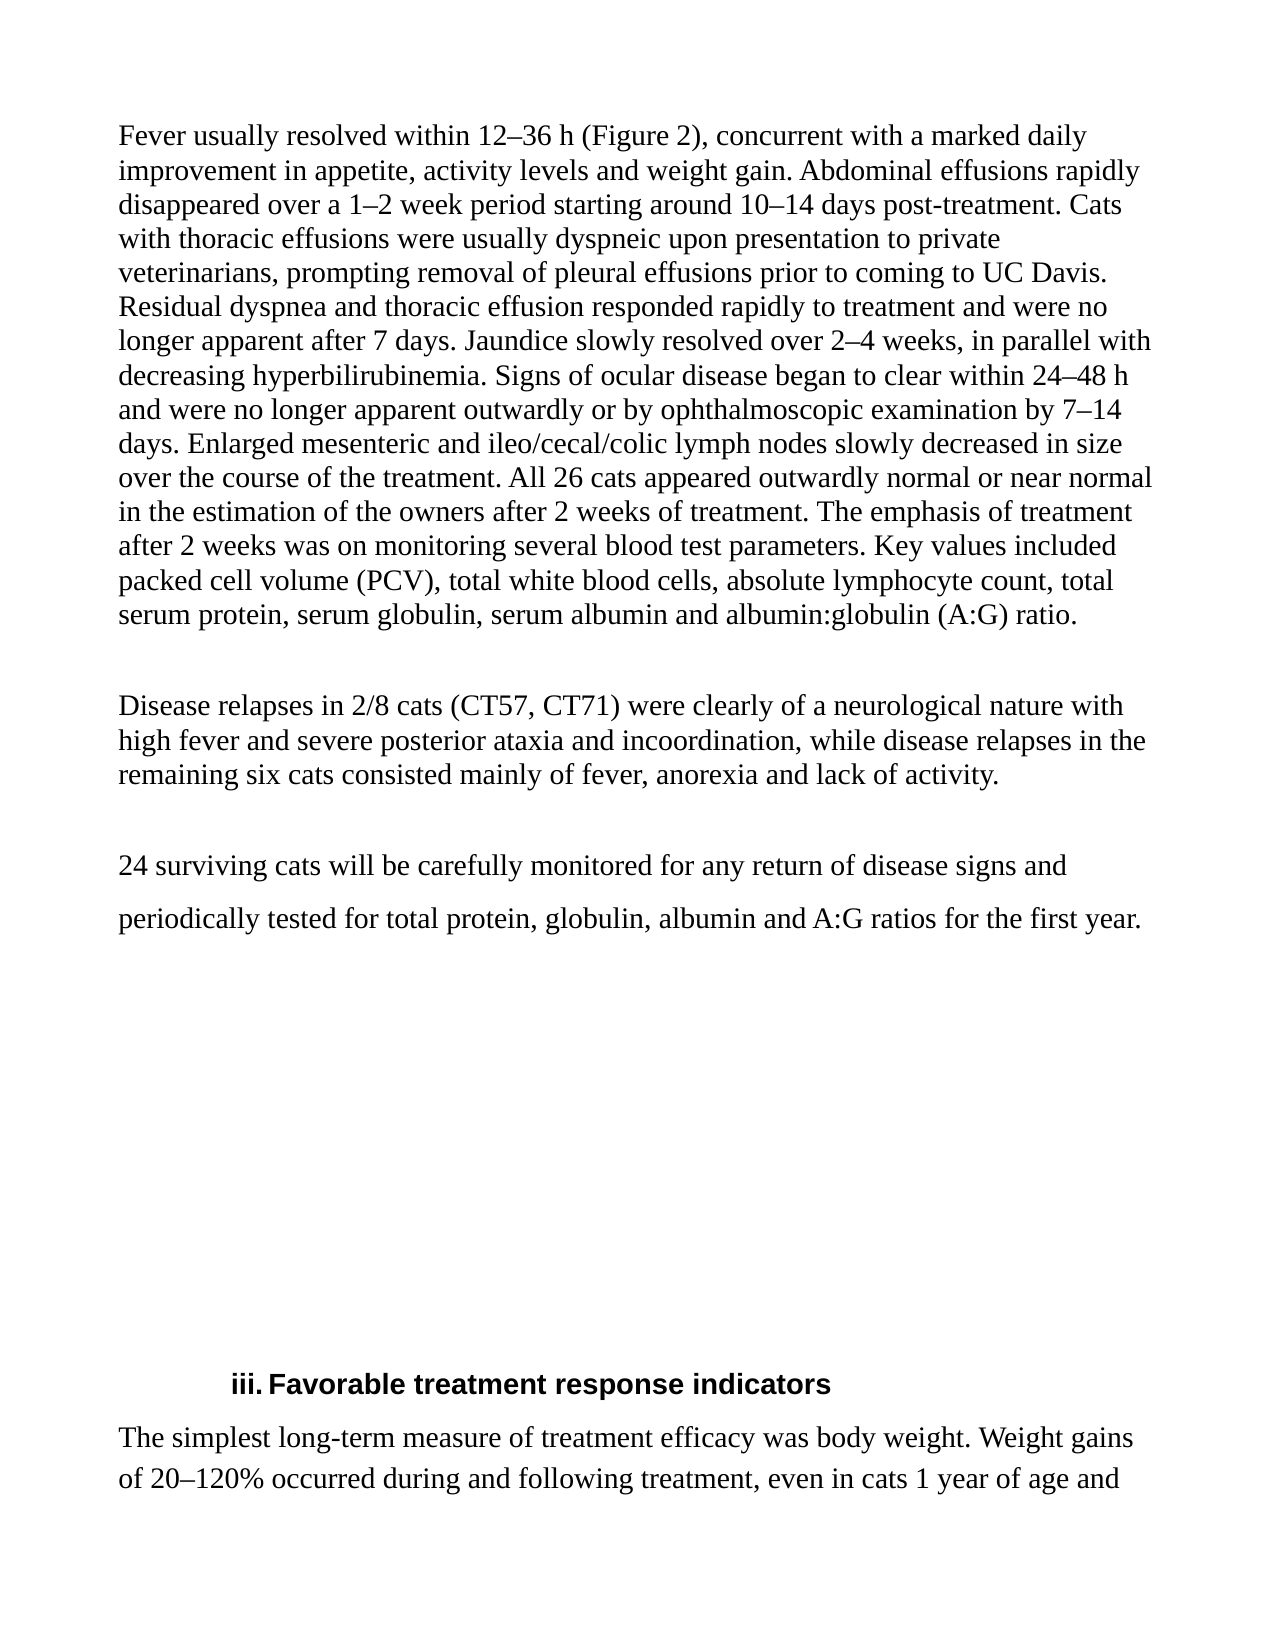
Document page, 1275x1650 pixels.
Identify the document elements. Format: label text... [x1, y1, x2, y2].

text Fever usually resolved within 12–36 h (Figure 2), concurrent with a marked daily improvement in appetite, activity levels and weight gain. Abdominal effusions rapidly disappeared over a 1–2 week period starting around 10–14 days post-treatment. Cats with thoracic effusions were usually dyspneic upon presentation to private veterinarians, prompting removal of pleural effusions prior to coming to UC Davis. Residual dyspnea and thoracic effusion responded rapidly to treatment and were no longer apparent after 7 days. Jaundice slowly resolved over 2–4 weeks, in parallel with decreasing hyperbilirubinemia. Signs of ocular disease began to clear within 24–48 h and were no longer apparent outwardly or by ophthalmoscopic examination by 7–14 days. Enlarged mesenteric and ileo/cecal/colic lymph nodes slowly decreased in size over the course of the treatment. All 26 cats appeared outwardly normal or near normal in the estimation of the owners after 2 weeks of treatment. The emphasis of treatment after 2 weeks was on monitoring several blood test parameters. Key values included packed cell volume (PCV), total white blood cells, absolute lymphocyte count, total serum protein, serum globulin, serum albumin and albumin:globulin (A:G) ratio. [118, 118, 1157, 631]
text Disease relapses in 2/8 cats (CT57, CT71) were clearly of a neurological nature with high fever and severe posterior ataxia and incoordination, while disease relapses in the remaining six cats consisted mainly of fever, anorexia and lack of activity. [118, 688, 1157, 791]
text 24 surviving cats will be carefully monitored for any return of disease signs and periodically tested for total protein, globulin, albumin and A:G ratios for the first year. [118, 848, 1157, 940]
text The simplest long-term measure of treatment efficacy was body weight. Weight gains of 20–120% occurred during and following treatment, even in cats 1 year of age and [118, 1413, 1157, 1494]
subtitle Favorable treatment response indicators [231, 1367, 1157, 1401]
